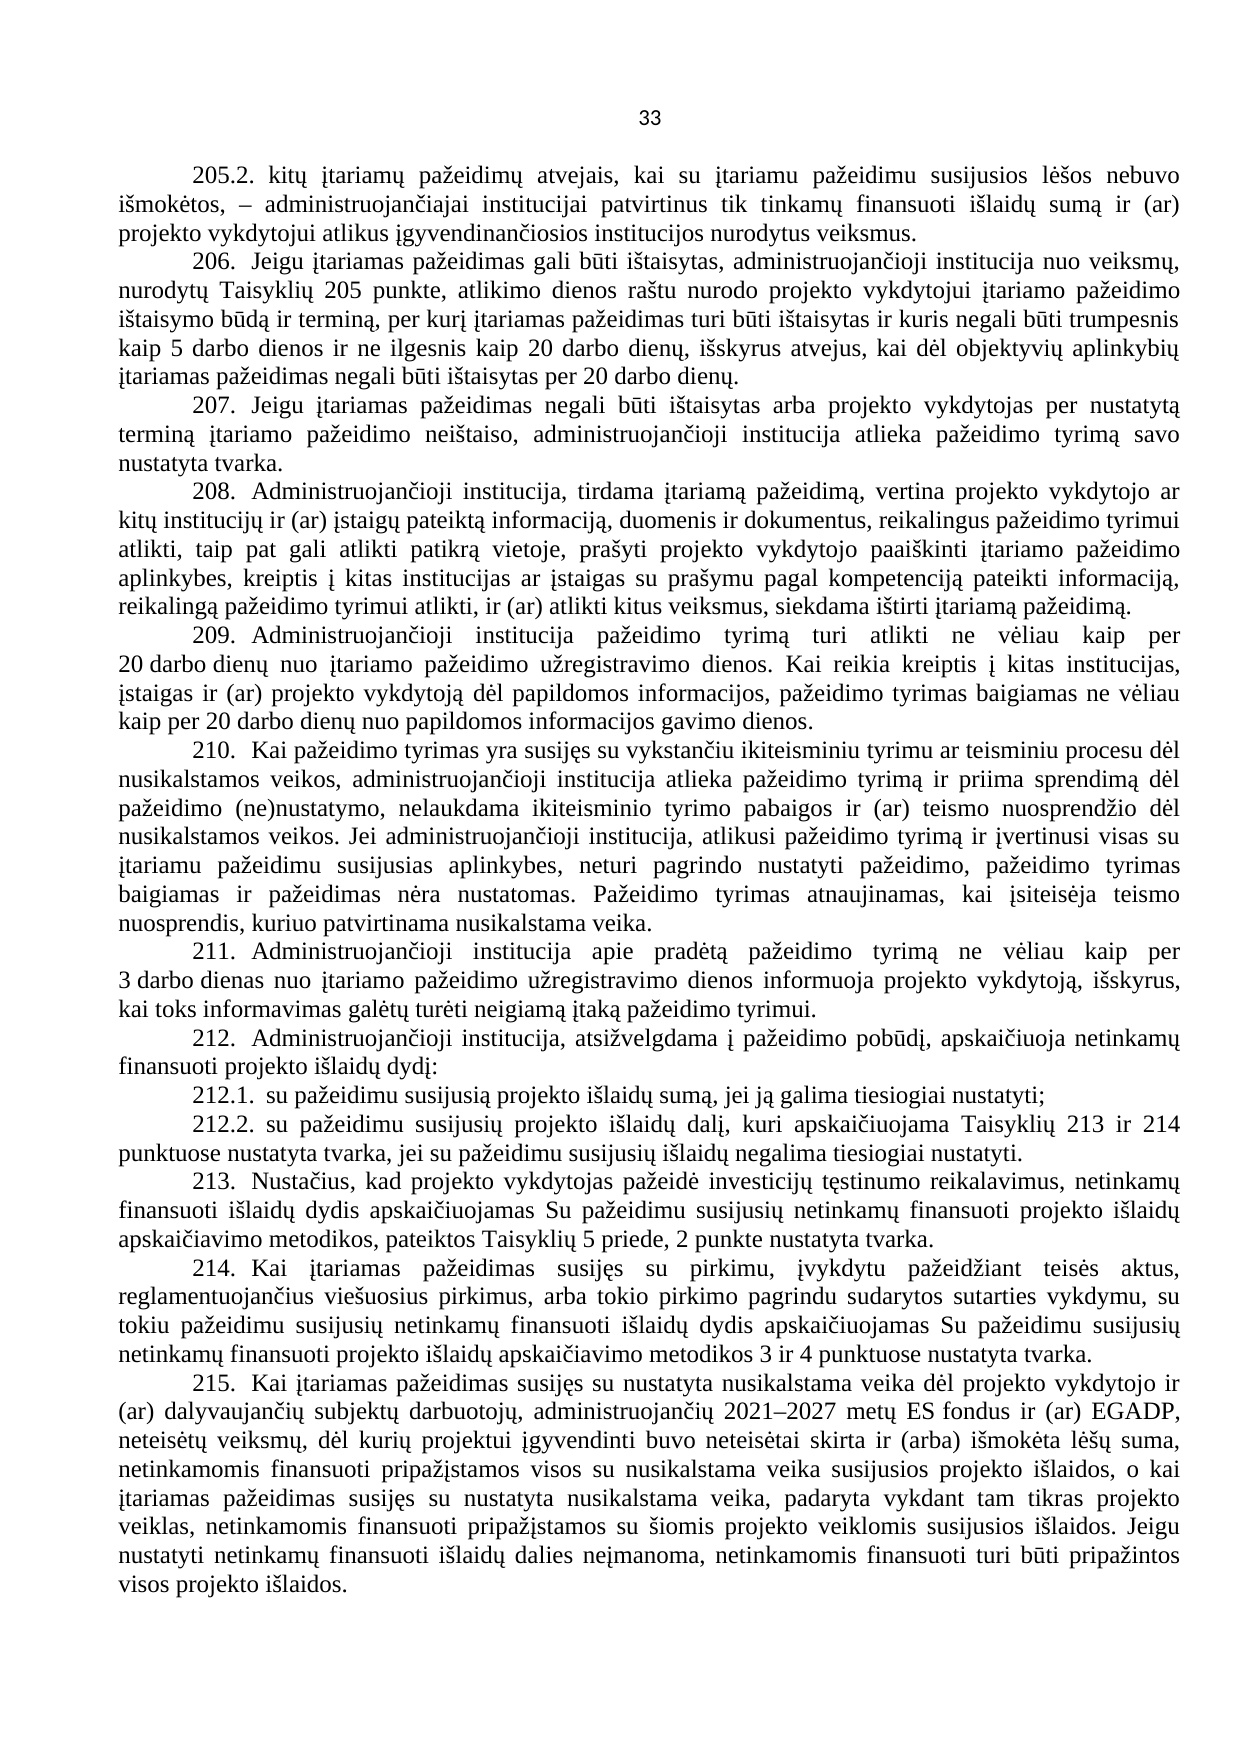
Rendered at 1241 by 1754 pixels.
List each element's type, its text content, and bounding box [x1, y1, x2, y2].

text 213. Nustačius, kad projekto vykdytojas pažeidė investicijų tęstinumo reikalavimus, netinkamų finansuoti išlaidų dydis apskaičiuojamas Su pažeidimu susijusių netinkamų finansuoti projekto išlaidų apskaičiavimo metodikos, pateiktos Taisyklių 5 priede, 2 punkte nustatyta tvarka. [118, 1166, 1181, 1253]
text 205.2. kitų įtariamų pažeidimų atvejais, kai su įtariamu pažeidimu susijusios lėšos nebuvo išmokėtos, – administruojančiajai institucijai patvirtinus tik tinkamų finansuoti išlaidų sumą ir (ar) projekto vykdytojui atlikus įgyvendinančiosios institucijos nurodytus veiksmus. [118, 160, 1181, 246]
text 211. Administruojančioji institucija apie pradėtą pažeidimo tyrimą ne vėliau kaip per 3 darbo dienas nuo įtariamo pažeidimo užregistravimo dienos informuoja projekto vykdytoją, išskyrus, kai toks informavimas galėtų turėti neigiamą įtaką pažeidimo tyrimui. [118, 936, 1181, 1023]
text 208. Administruojančioji institucija, tirdama įtariamą pažeidimą, vertina projekto vykdytojo ar kitų institucijų ir (ar) įstaigų pateiktą informaciją, duomenis ir dokumentus, reikalingus pažeidimo tyrimui atlikti, taip pat gali atlikti patikrą vietoje, prašyti projekto vykdytojo paaiškinti įtariamo pažeidimo aplinkybes, kreiptis į kitas institucijas ar įstaigas su prašymu pagal kompetenciją pateikti informaciją, reikalingą pažeidimo tyrimui atlikti, ir (ar) atlikti kitus veiksmus, siekdama ištirti įtariamą pažeidimą. [118, 476, 1181, 620]
text 209. Administruojančioji institucija pažeidimo tyrimą turi atlikti ne vėliau kaip per 20 darbo dienų nuo įtariamo pažeidimo užregistravimo dienos. Kai reikia kreiptis į kitas institucijas, įstaigas ir (ar) projekto vykdytoją dėl papildomos informacijos, pažeidimo tyrimas baigiamas ne vėliau kaip per 20 darbo dienų nuo papildomos informacijos gavimo dienos. [118, 620, 1181, 735]
text 212. Administruojančioji institucija, atsižvelgdama į pažeidimo pobūdį, apskaičiuoja netinkamų finansuoti projekto išlaidų dydį: [118, 1023, 1181, 1080]
text 214. Kai įtariamas pažeidimas susijęs su pirkimu, įvykdytu pažeidžiant teisės aktus, reglamentuojančius viešuosius pirkimus, arba tokio pirkimo pagrindu sudarytos sutarties vykdymu, su tokiu pažeidimu susijusių netinkamų finansuoti išlaidų dydis apskaičiuojamas Su pažeidimu susijusių netinkamų finansuoti projekto išlaidų apskaičiavimo metodikos 3 ir 4 punktuose nustatyta tvarka. [118, 1253, 1181, 1368]
text 210. Kai pažeidimo tyrimas yra susijęs su vykstančiu ikiteisminiu tyrimu ar teisminiu procesu dėl nusikalstamos veikos, administruojančioji institucija atlieka pažeidimo tyrimą ir priima sprendimą dėl pažeidimo (ne)nustatymo, nelaukdama ikiteisminio tyrimo pabaigos ir (ar) teismo nuosprendžio dėl nusikalstamos veikos. Jei administruojančioji institucija, atlikusi pažeidimo tyrimą ir įvertinusi visas su įtariamu pažeidimu susijusias aplinkybes, neturi pagrindo nustatyti pažeidimo, pažeidimo tyrimas baigiamas ir pažeidimas nėra nustatomas. Pažeidimo tyrimas atnaujinamas, kai įsiteisėja teismo nuosprendis, kuriuo patvirtinama nusikalstama veika. [118, 735, 1181, 936]
text 215. Kai įtariamas pažeidimas susijęs su nustatyta nusikalstama veika dėl projekto vykdytojo ir (ar) dalyvaujančių subjektų darbuotojų, administruojančių 2021–2027 metų ES fondus ir (ar) EGADP, neteisėtų veiksmų, dėl kurių projektui įgyvendinti buvo neteisėtai skirta ir (arba) išmokėta lėšų suma, netinkamomis finansuoti pripažįstamos visos su nusikalstama veika susijusios projekto išlaidos, o kai įtariamas pažeidimas susijęs su nustatyta nusikalstama veika, padaryta vykdant tam tikras projekto veiklas, netinkamomis finansuoti pripažįstamos su šiomis projekto veiklomis susijusios išlaidos. Jeigu nustatyti netinkamų finansuoti išlaidų dalies neįmanoma, netinkamomis finansuoti turi būti pripažintos visos projekto išlaidos. [118, 1368, 1181, 1598]
text 206. Jeigu įtariamas pažeidimas gali būti ištaisytas, administruojančioji institucija nuo veiksmų, nurodytų Taisyklių 205 punkte, atlikimo dienos raštu nurodo projekto vykdytojui įtariamo pažeidimo ištaisymo būdą ir terminą, per kurį įtariamas pažeidimas turi būti ištaisytas ir kuris negali būti trumpesnis kaip 5 darbo dienos ir ne ilgesnis kaip 20 darbo dienų, išskyrus atvejus, kai dėl objektyvių aplinkybių įtariamas pažeidimas negali būti ištaisytas per 20 darbo dienų. [118, 246, 1181, 390]
text 212.2. su pažeidimu susijusių projekto išlaidų dalį, kuri apskaičiuojama Taisyklių 213 ir 214 punktuose nustatyta tvarka, jei su pažeidimu susijusių išlaidų negalima tiesiogiai nustatyti. [118, 1109, 1181, 1166]
text 212.1. su pažeidimu susijusią projekto išlaidų sumą, jei ją galima tiesiogiai nustatyti; [118, 1080, 1181, 1109]
text 207. Jeigu įtariamas pažeidimas negali būti ištaisytas arba projekto vykdytojas per nustatytą terminą įtariamo pažeidimo neištaiso, administruojančioji institucija atlieka pažeidimo tyrimą savo nustatyta tvarka. [118, 390, 1181, 476]
